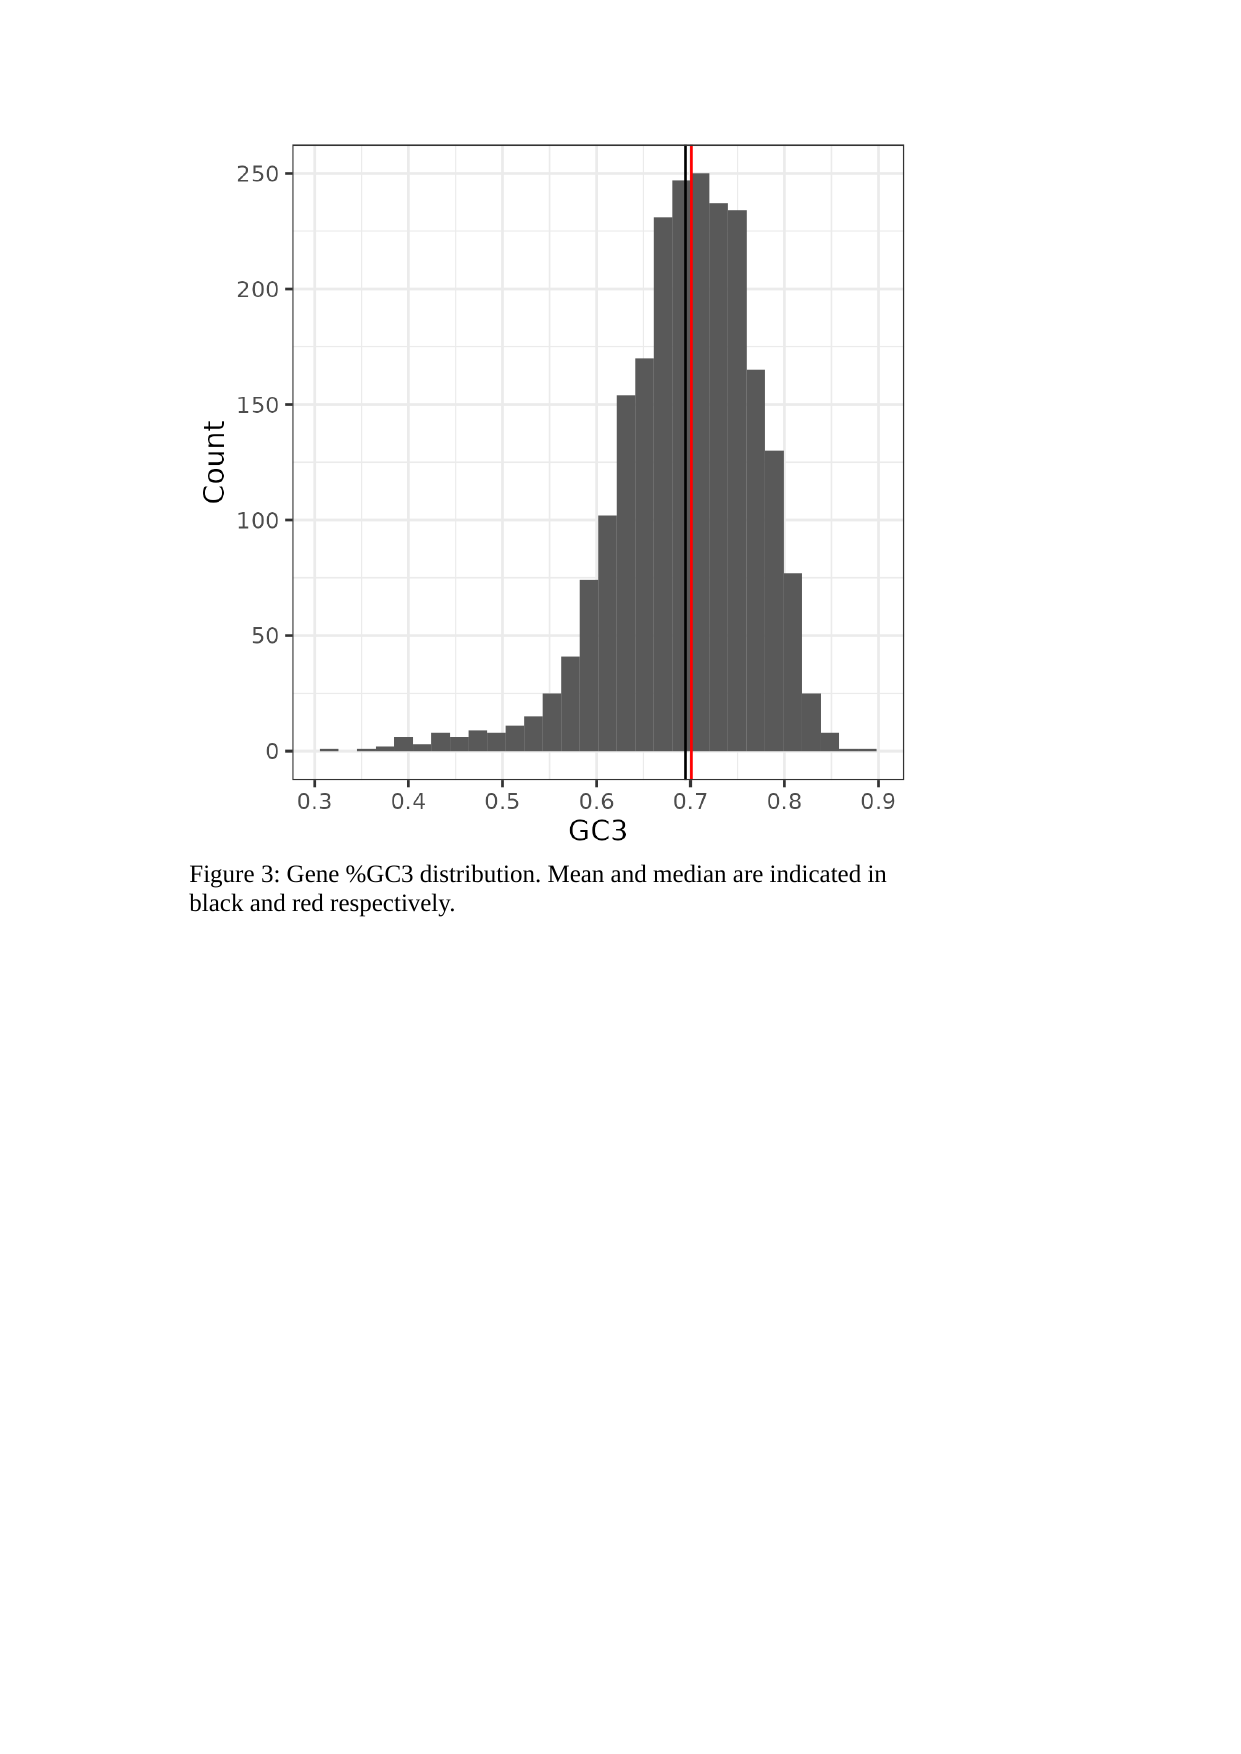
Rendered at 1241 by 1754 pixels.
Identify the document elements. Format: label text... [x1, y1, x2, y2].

text Figure 3: Gene %GC3 distribution. Mean and median are indicated in black and red respectively. [189, 860, 918, 917]
picture [189, 130, 918, 860]
